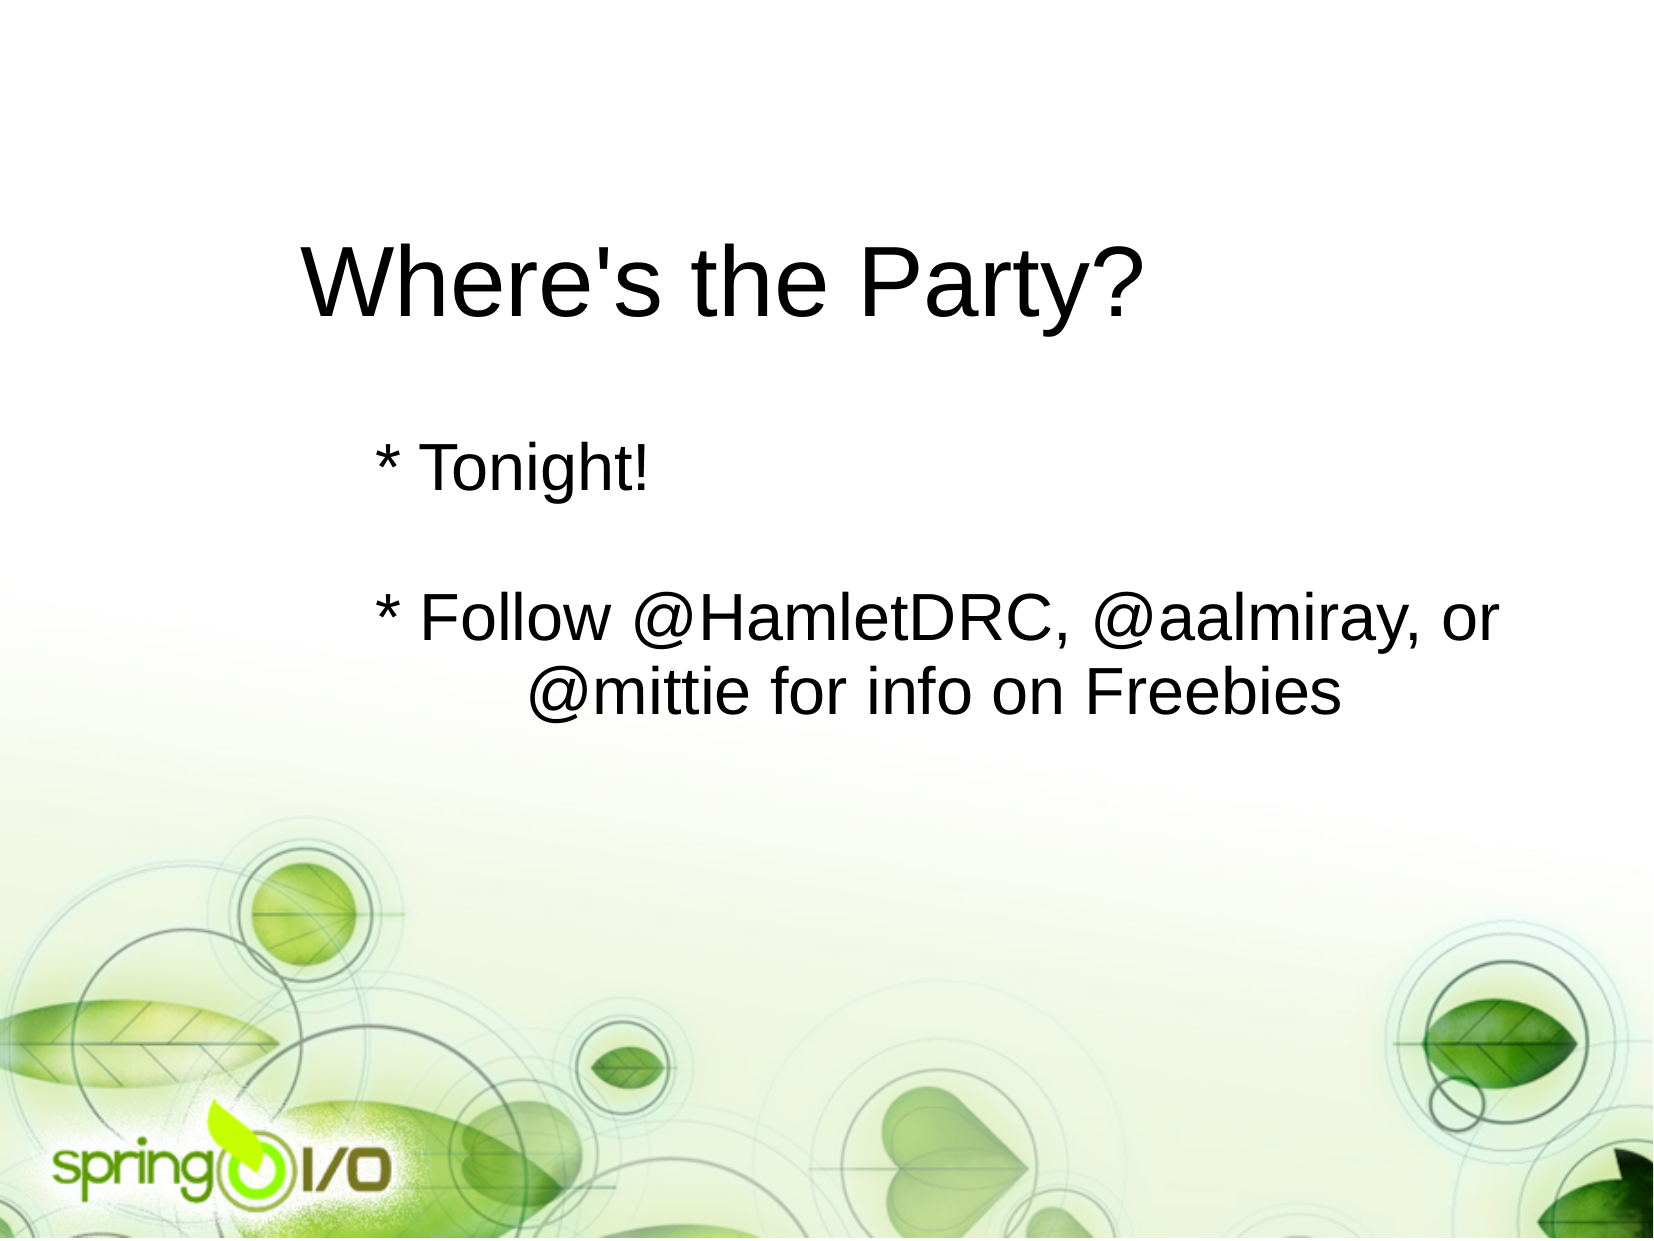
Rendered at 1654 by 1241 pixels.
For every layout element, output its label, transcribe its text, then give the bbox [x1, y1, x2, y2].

picture [0, 0, 1654, 1238]
text_box Where's the Party? * Tonight! * Follow @HamletDRC, @aalmiray, or @mittie for info on Freebies [300, 225, 1571, 1110]
